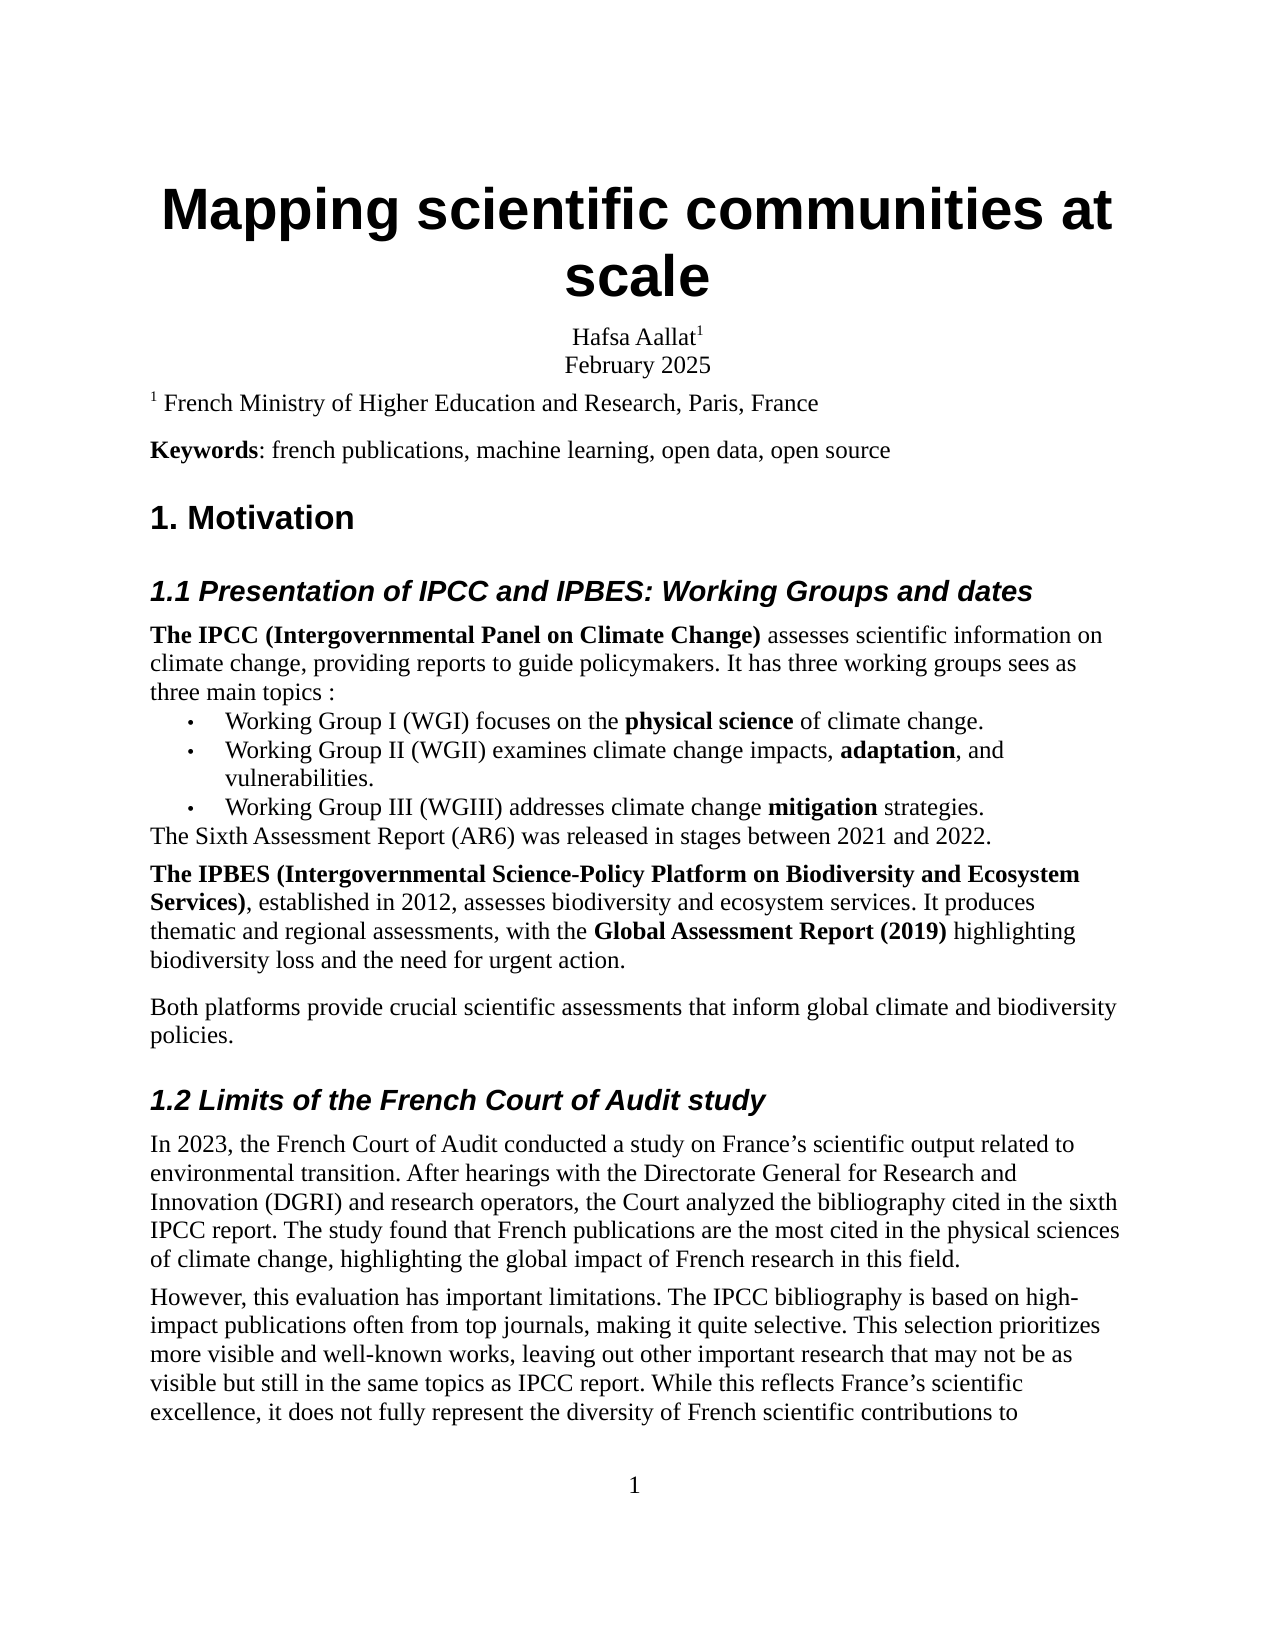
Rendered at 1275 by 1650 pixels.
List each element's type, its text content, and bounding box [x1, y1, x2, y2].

text In 2023, the French Court of Audit conducted a study on France’s scientific output related to environmental transition. After hearings with the Directorate General for Research and Innovation (DGRI) and research operators, the Court analyzed the bibliography cited in the sixth IPCC report. The study found that French publications are the most cited in the physical sciences of climate change, highlighting the global impact of French research in this field. [150, 1129, 1125, 1273]
text The Sixth Assessment Report (AR6) was released in stages between 2021 and 2022. [150, 821, 1125, 850]
subtitle 1.2 Limits of the French Court of Audit study [150, 1083, 1125, 1117]
subtitle 1.1 Presentation of IPCC and IPBES: Working Groups and dates [150, 574, 1125, 607]
text However, this evaluation has important limitations. The IPCC bibliography is based on high-impact publications often from top journals, making it quite selective. This selection prioritizes more visible and well-known works, leaving out other important research that may not be as visible but still in the same topics as IPCC report. While this reflects France’s scientific excellence, it does not fully represent the diversity of French scientific contributions to [150, 1282, 1125, 1426]
list Working Group III (WGIII) addresses climate change mitigation strategies. [187, 792, 1125, 821]
text Keywords: french publications, machine learning, open data, open source [150, 435, 1125, 463]
list Working Group II (WGII) examines climate change impacts, adaptation, and vulnerabilities. [187, 735, 1125, 792]
text Hafsa Aallat1 [150, 322, 1125, 350]
text February 2025 [150, 350, 1125, 379]
title Mapping scientific communities at scale [150, 175, 1125, 309]
text 1 French Ministry of Higher Education and Research, Paris, France [150, 388, 1125, 417]
subtitle 1. Motivation [150, 497, 1125, 536]
list Working Group I (WGI) focuses on the physical science of climate change. [187, 706, 1125, 735]
text Both platforms provide crucial scientific assessments that inform global climate and biodiversity policies. [150, 992, 1125, 1049]
text The IPCC (Intergovernmental Panel on Climate Change) assesses scientific information on climate change, providing reports to guide policymakers. It has three working groups sees as three main topics : [150, 620, 1125, 706]
text The IPBES (Intergovernmental Science-Policy Platform on Biodiversity and Ecosystem Services), established in 2012, assesses biodiversity and ecosystem services. It produces thematic and regional assessments, with the Global Assessment Report (2019) highlighting biodiversity loss and the need for urgent action. [150, 859, 1125, 974]
